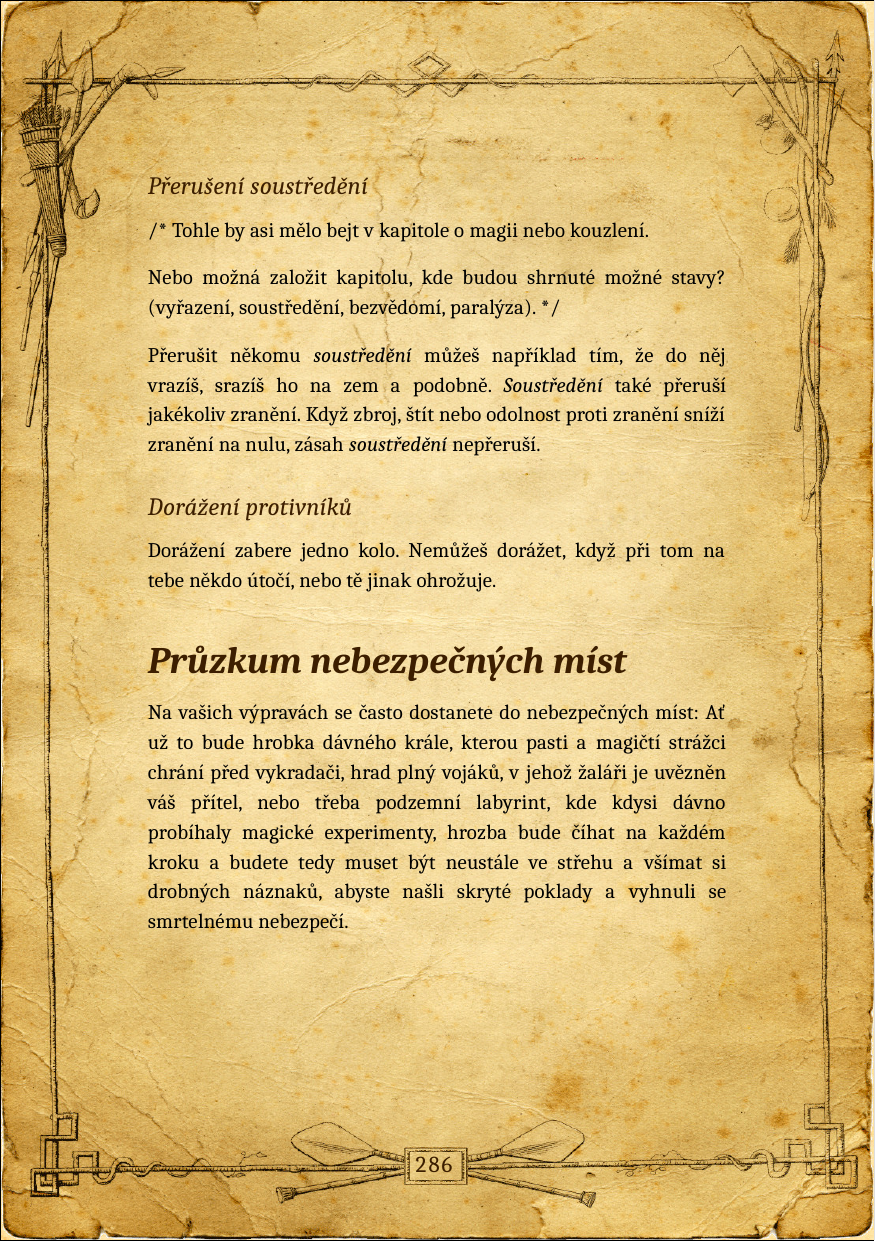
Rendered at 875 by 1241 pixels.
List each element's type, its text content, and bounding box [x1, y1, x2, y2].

subtitle Přerušení soustředění [148, 172, 726, 201]
text Na vašich výpravách se často dostanete do nebezpečných míst: Ať už to bude hrobka dávného krále, kterou pasti a⁠ magičtí strážci chrání před vykradači, hrad plný vojáků, v⁠ jehož žaláři je uvězněn váš přítel, nebo třeba podzemní labyrint, kde kdysi dávno probíhaly magické experimenty, hrozba bude číhat na každém kroku a⁠ budete tedy muset být neustále ve střehu a⁠ všímat si drobných náznaků, abyste našli skryté poklady a⁠ vyhnuli se smrtelnému nebezpečí. [148, 701, 726, 934]
text /* Tohle by asi mělo bejt v⁠ kapitole o⁠ magii nebo kouzlení. [148, 218, 726, 242]
subtitle Dorážení protivníků [148, 492, 726, 521]
subtitle Průzkum nebezpečných míst [148, 640, 726, 683]
text Přerušit někomu soustředění můžeš například tím, že do něj vrazíš, srazíš ho na zem a⁠ podobně. Soustředění také přeruší jakékoliv zranění. Když zbroj, štít nebo odolnost proti zranění sníží zranění na nulu, zásah soustředění nepřeruší. [148, 343, 726, 457]
text Nebo možná založit kapitolu, kde budou shrnuté možné stavy? (vyřazení, soustředění, bezvědomí, paralýza). */ [148, 266, 726, 320]
text Dorážení zabere jedno kolo. Nemůžeš dorážet, když při tom na tebe někdo útočí, nebo tě jinak ohrožuje. [148, 539, 726, 593]
picture [1, 1, 874, 1240]
